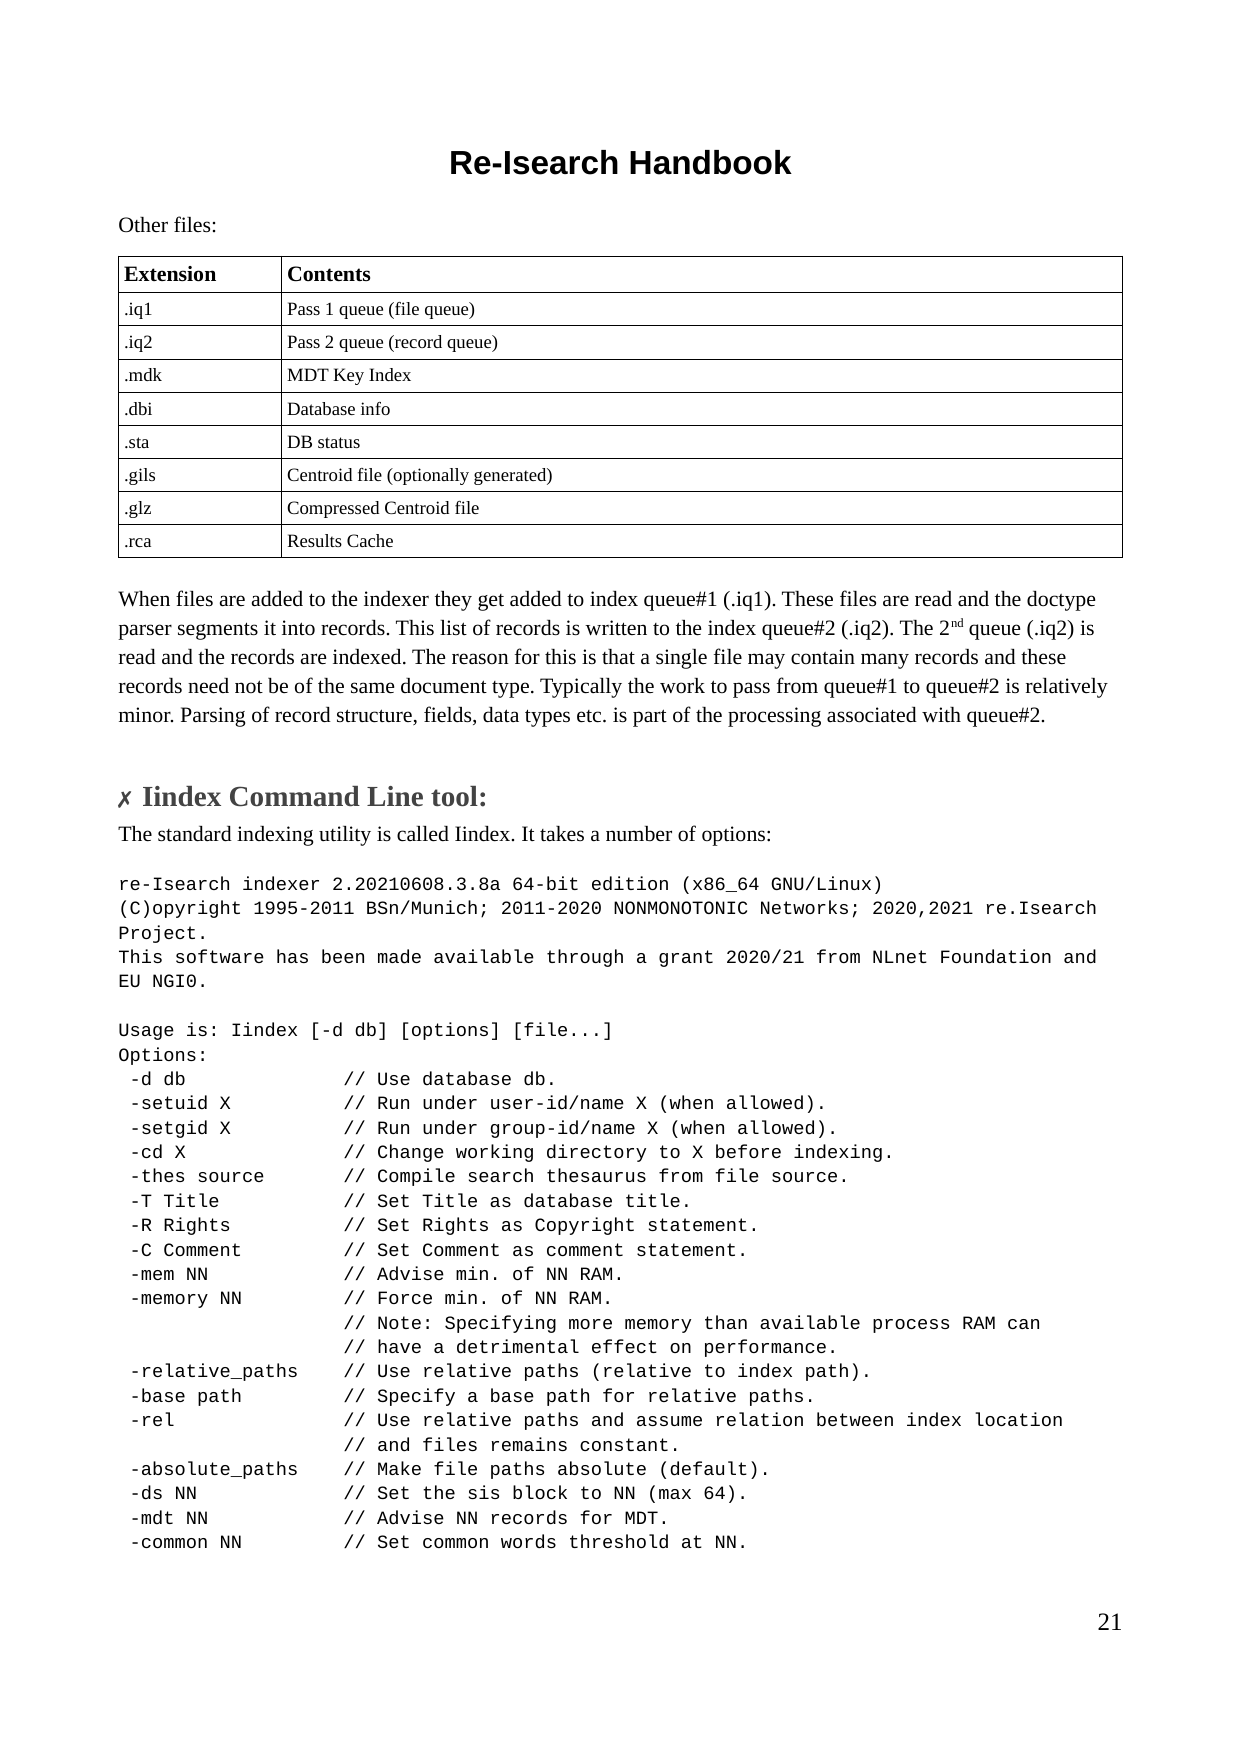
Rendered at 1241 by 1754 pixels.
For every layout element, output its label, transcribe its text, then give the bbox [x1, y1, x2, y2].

text -thes source // Compile search thesaurus from file source. [118, 1167, 1122, 1188]
text // and files remains constant. [118, 1435, 1122, 1457]
table_cell .iq2 [119, 326, 281, 358]
table_header Contents [282, 257, 1122, 292]
table_cell MDT Key Index [282, 360, 1122, 392]
text This software has been made available through a grant 2020/21 from NLnet Foundation and EU NGI0. [118, 948, 1122, 993]
table_cell .iq1 [119, 293, 281, 325]
text -C Comment // Set Comment as comment statement. [118, 1240, 1122, 1262]
table_cell .glz [119, 492, 281, 524]
table_cell Database info [282, 393, 1122, 425]
text -T Title // Set Title as database title. [118, 1192, 1122, 1213]
text (C)opyright 1995-2011 BSn/Munich; 2011-2020 NONMONOTONIC Networks; 2020,2021 re.Isearch Project. [118, 899, 1122, 945]
text -d db // Use database db. [118, 1070, 1122, 1091]
text -absolute_paths // Make file paths absolute (default). [118, 1460, 1122, 1481]
text -common NN // Set common words threshold at NN. [118, 1533, 1122, 1554]
text -ds NN // Set the sis block to NN (max 64). [118, 1484, 1122, 1505]
table_cell Compressed Centroid file [282, 492, 1122, 524]
table_cell .dbi [119, 393, 281, 425]
text -setuid X // Run under user-id/name X (when allowed). [118, 1094, 1122, 1115]
text -relative_paths // Use relative paths (relative to index path). [118, 1362, 1122, 1383]
text -R Rights // Set Rights as Copyright statement. [118, 1216, 1122, 1237]
text -rel // Use relative paths and assume relation between index location [118, 1411, 1122, 1432]
text Other files: [118, 212, 1122, 237]
text Options: [118, 1045, 1122, 1067]
subtitle Iindex Command Line tool: [118, 779, 1122, 813]
text When files are added to the indexer they get added to index queue#1 (.iq1). These files are read and the doctype parser segments it into records. This list of records is written to the index queue#2 (.iq2). The 2nd queue (.iq2) is read and the records are indexed. The reason for this is that a single file may contain many records and these records need not be of the same document type. Typically the work to pass from queue#1 to queue#2 is relatively minor. Parsing of record structure, fields, data types etc. is part of the processing associated with queue#2. [118, 586, 1122, 727]
table_cell .rca [119, 525, 281, 557]
text -mdt NN // Advise NN records for MDT. [118, 1508, 1122, 1530]
text -setgid X // Run under group-id/name X (when allowed). [118, 1118, 1122, 1140]
text -cd X // Change working directory to X before indexing. [118, 1143, 1122, 1164]
text re-Isearch indexer 2.20210608.3.8a 64-bit edition (x86_64 GNU/Linux) [118, 875, 1122, 896]
table_cell Pass 2 queue (record queue) [282, 326, 1122, 358]
table_cell .mdk [119, 360, 281, 392]
text Usage is: Iindex [-d db] [options] [file...] [118, 1021, 1122, 1042]
table_cell .sta [119, 426, 281, 458]
table_header Extension [119, 257, 281, 292]
table_cell Pass 1 queue (file queue) [282, 293, 1122, 325]
table_cell .gils [119, 459, 281, 491]
text The standard indexing utility is called Iindex. It takes a number of options: [118, 821, 1122, 847]
text // have a detrimental effect on performance. [118, 1338, 1122, 1359]
text -base path // Specify a base path for relative paths. [118, 1387, 1122, 1408]
text // Note: Specifying more memory than available process RAM can [118, 1313, 1122, 1335]
text -mem NN // Advise min. of NN RAM. [118, 1265, 1122, 1286]
table_cell Centroid file (optionally generated) [282, 459, 1122, 491]
text -memory NN // Force min. of NN RAM. [118, 1289, 1122, 1310]
table_cell DB status [282, 426, 1122, 458]
table_cell Results Cache [282, 525, 1122, 557]
